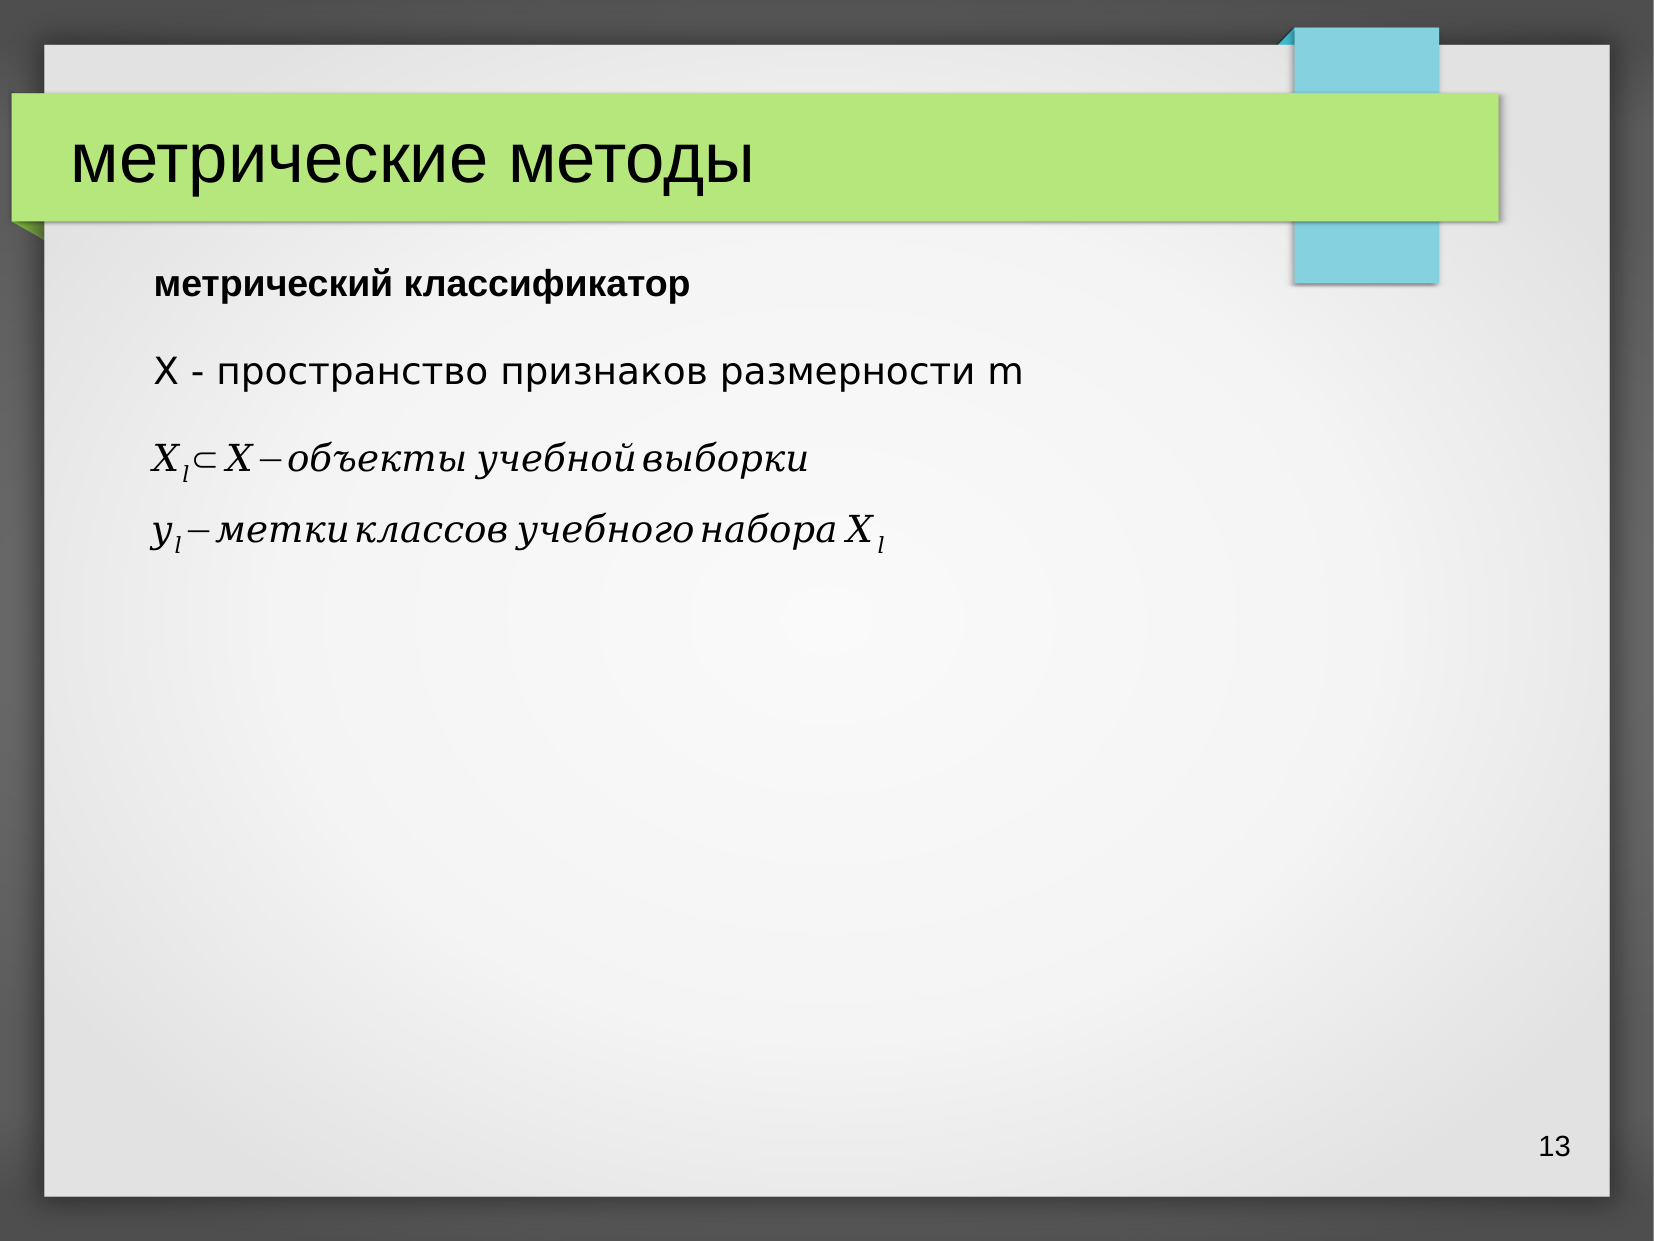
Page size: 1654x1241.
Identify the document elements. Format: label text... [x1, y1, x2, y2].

subtitle метрический классификатор [153, 259, 815, 307]
title метрические методы [70, 118, 1205, 199]
picture [0, 0, 1654, 1241]
text_box X - пространство признаков размерности m [138, 342, 1040, 401]
chart [141, 437, 891, 558]
